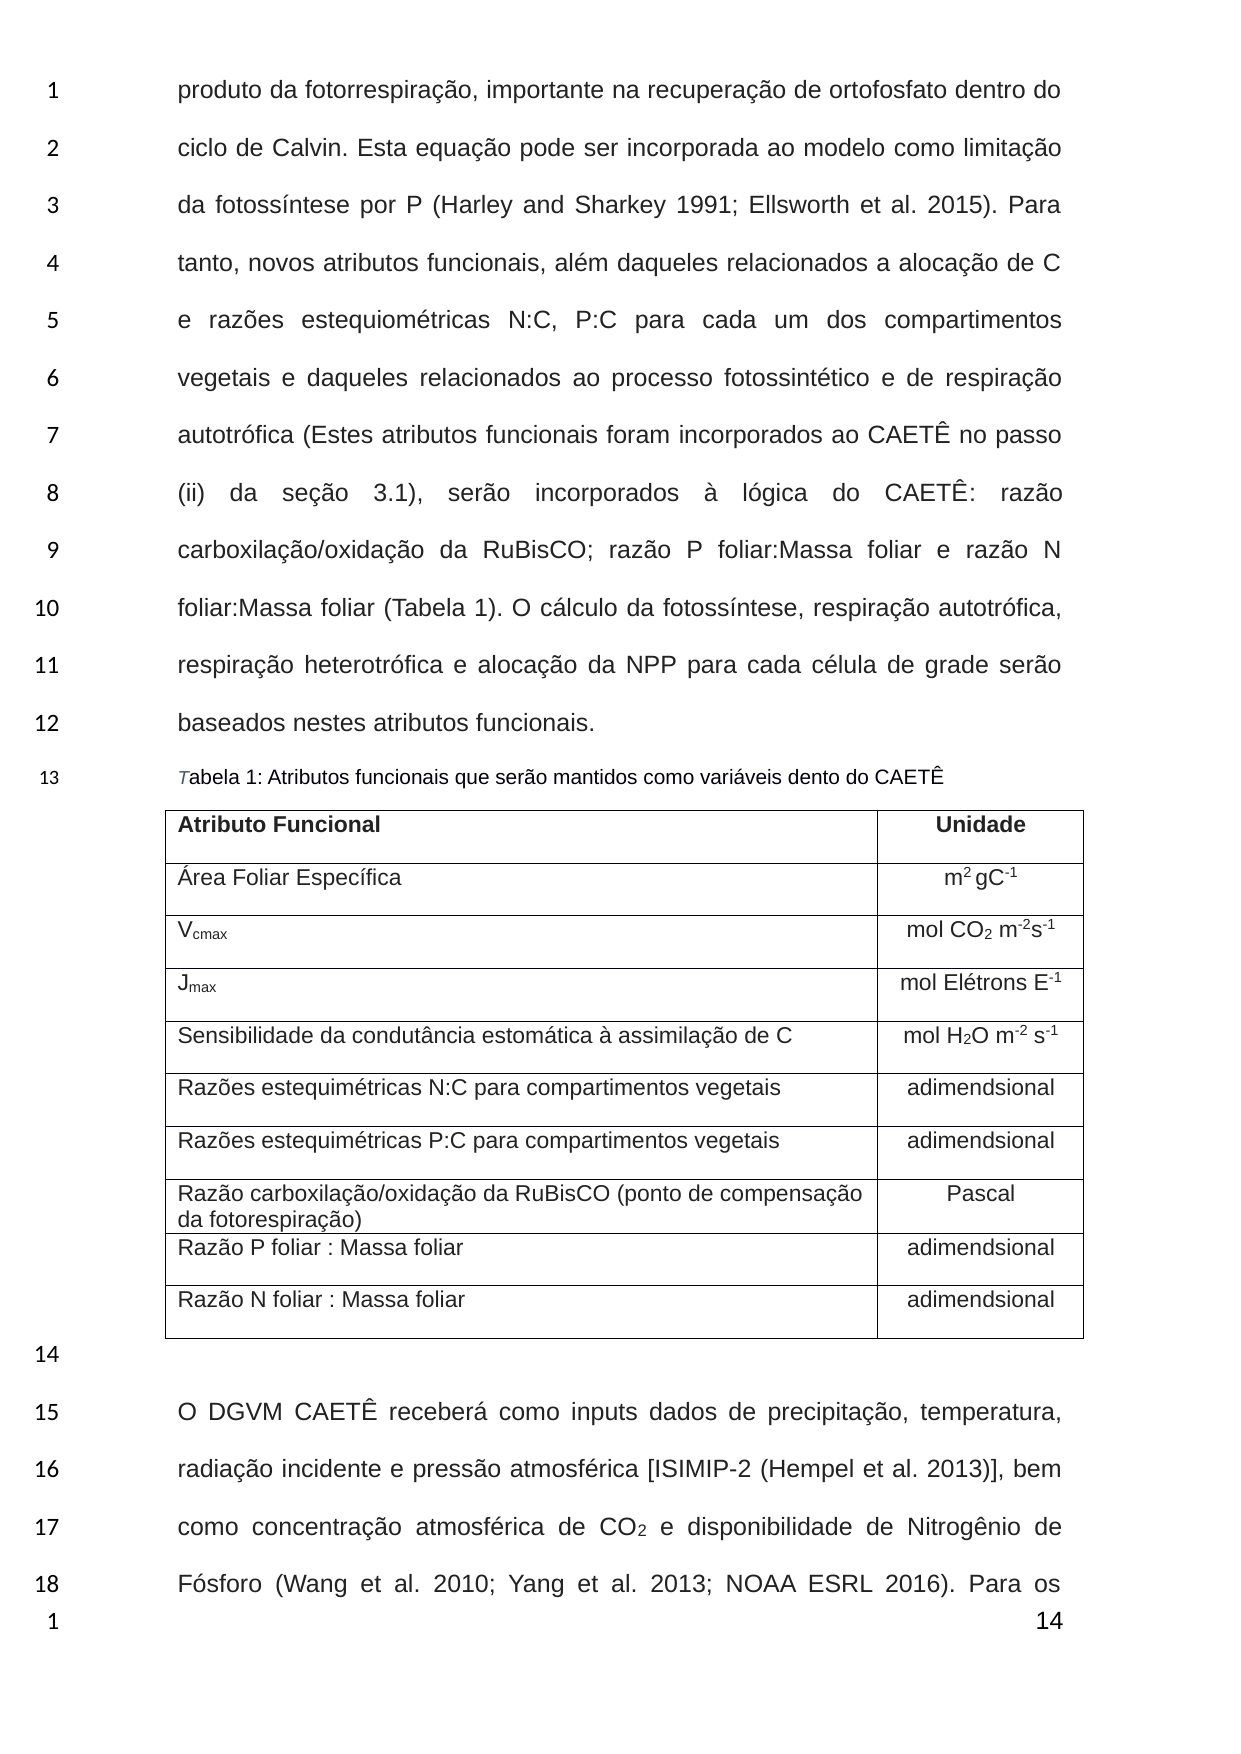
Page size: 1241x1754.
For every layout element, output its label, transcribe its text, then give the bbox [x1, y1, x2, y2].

table_cell Jmax [166, 969, 877, 1021]
table_cell mol CO2 m-2s-1 [878, 916, 1083, 968]
table_cell Vcmax [166, 916, 877, 968]
table_cell adimendsional [878, 1074, 1083, 1126]
table_cell mol Elétrons E-1 [878, 969, 1083, 1021]
table_header Atributo Funcional [166, 811, 877, 862]
table_cell Área Foliar Específica [166, 864, 877, 915]
table_header Unidade [878, 811, 1083, 862]
table_cell Razões estequimétricas P:C para compartimentos vegetais [166, 1127, 877, 1179]
table_cell Sensibilidade da condutância estomática à assimilação de C [166, 1022, 877, 1073]
table_cell Razão N foliar : Massa foliar [166, 1286, 877, 1338]
table_cell m2 gC-1 [878, 864, 1083, 915]
table_cell mol H2O m-2 s-1 [878, 1022, 1083, 1073]
table_cell adimendsional [878, 1286, 1083, 1338]
text Tabela 1: Atributos funcionais que serão mantidos como variáveis dento do CAETÊ [177, 765, 1063, 789]
table_cell Razão carboxilação/oxidação da RuBisCO (ponto de compensação da fotorespiração) [166, 1180, 877, 1232]
table_cell Razões estequimétricas N:C para compartimentos vegetais [166, 1074, 877, 1126]
text produto da fotorrespiração, importante na recuperação de ortofosfato dentro do ciclo de Calvin. Esta equação pode ser incorporada ao modelo como limitação da fotossíntese por P (Harley and Sharkey 1991; Ellsworth et al. 2015). Para tanto, novos atributos funcionais, além daqueles relacionados a alocação de C e razões estequiométricas N:C, P:C para cada um dos compartimentos vegetais e daqueles relacionados ao processo fotossintético e de respiração autotrófica (Estes atributos funcionais foram incorporados ao CAETÊ no passo (ii) da seção 3.1), serão incorporados à lógica do CAETÊ: razão carboxilação/oxidação da RuBisCO; razão P foliar:Massa foliar e razão N foliar:Massa foliar (Tabela 1). O cálculo da fotossíntese, respiração autotrófica, respiração heterotrófica e alocação da NPP para cada célula de grade serão baseados nestes atributos funcionais. [177, 75, 1063, 736]
table_cell adimendsional [878, 1234, 1083, 1285]
text O DGVM CAETÊ receberá como inputs dados de precipitação, temperatura, radiação incidente e pressão atmosférica [ISIMIP-2 (Hempel et al. 2013)], bem como concentração atmosférica de CO2 e disponibilidade de Nitrogênio de Fósforo (Wang et al. 2010; Yang et al. 2013; NOAA ESRL 2016). Para os [177, 1396, 1063, 1598]
table_cell adimendsional [878, 1127, 1083, 1179]
table_cell Pascal [878, 1180, 1083, 1232]
table_cell Razão P foliar : Massa foliar [166, 1234, 877, 1285]
